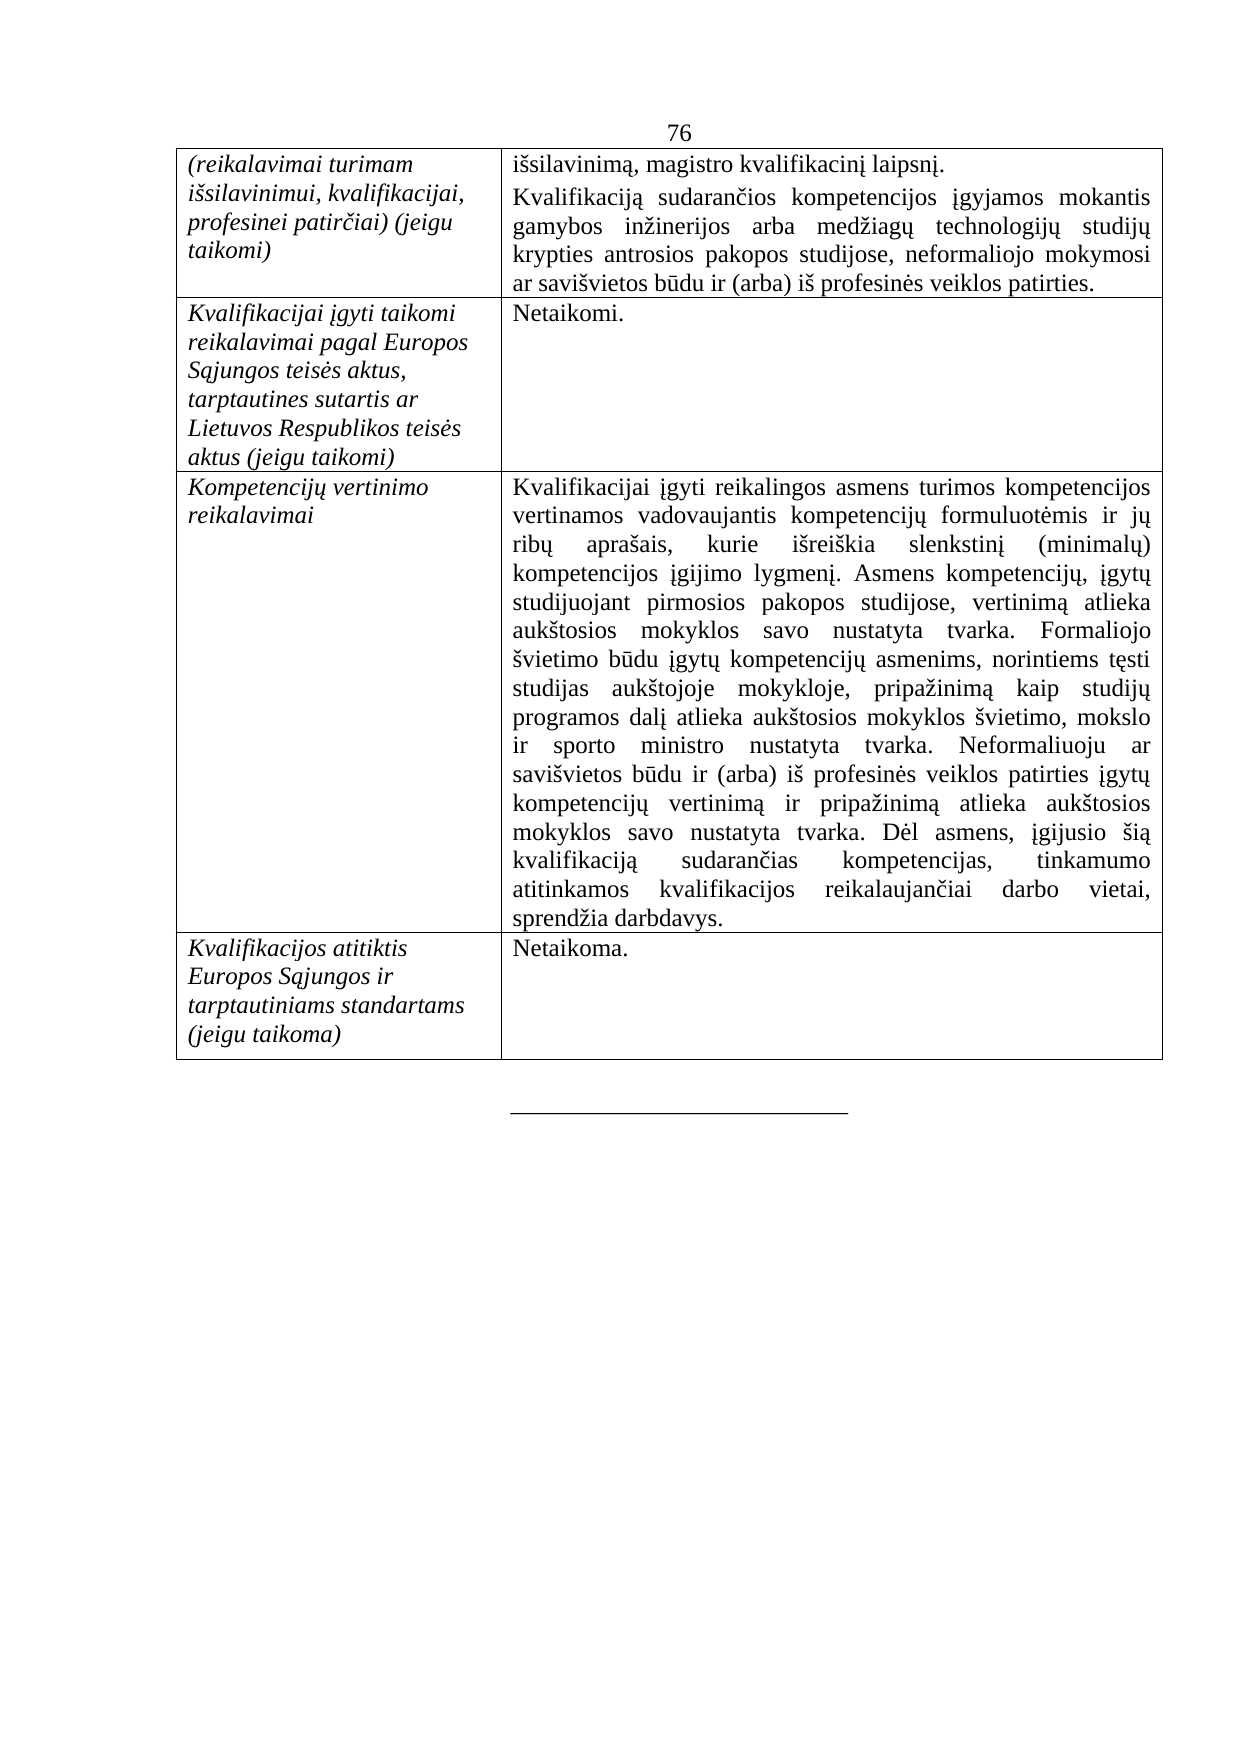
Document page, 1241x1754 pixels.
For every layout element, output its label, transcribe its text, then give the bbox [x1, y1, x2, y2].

table_cell Kvalifikacijai įgyti reikalingos asmens turimos kompetencijos vertinamos vadovaujantis kompetencijų formuluotėmis ir jų ribų aprašais, kurie išreiškia slenkstinį (minimalų) kompetencijos įgijimo lygmenį. Asmens kompetencijų, įgytų studijuojant pirmosios pakopos studijose, vertinimą atlieka aukštosios mokyklos savo nustatyta tvarka. Formaliojo švietimo būdu įgytų kompetencijų asmenims, norintiems tęsti studijas aukštojoje mokykloje, pripažinimą kaip studijų programos dalį atlieka aukštosios mokyklos švietimo, mokslo ir sporto ministro nustatyta tvarka. Neformaliuoju ar savišvietos būdu ir (arba) iš profesinės veiklos patirties įgytų kompetencijų vertinimą ir pripažinimą atlieka aukštosios mokyklos savo nustatyta tvarka. Dėl asmens, įgijusio šią kvalifikaciją sudarančias kompetencijas, tinkamumo atitinkamos kvalifikacijos reikalaujančiai darbo vietai, sprendžia darbdavys. [502, 472, 1162, 932]
table_cell Kvalifikacijai įgyti taikomi reikalavimai pagal Europos Sąjungos teisės aktus, tarptautines sutartis ar Lietuvos Respublikos teisės aktus (jeigu taikomi) [177, 298, 501, 471]
table_cell Kompetencijų vertinimo reikalavimai [177, 472, 501, 932]
table_cell (reikalavimai turimam išsilavinimui, kvalifikacijai, profesinei patirčiai) (jeigu taikomi) [177, 149, 501, 297]
table_cell Netaikomi. [502, 298, 1162, 471]
text ___________________________ [177, 1088, 1181, 1117]
table_cell išsilavinimą, magistro kvalifikacinį laipsnį. Kvalifikaciją sudarančios kompetencijos įgyjamos mokantis gamybos inžinerijos arba medžiagų technologijų studijų krypties antrosios pakopos studijose, neformaliojo mokymosi ar savišvietos būdu ir (arba) iš profesinės veiklos patirties. [502, 149, 1162, 297]
table_cell Kvalifikacijos atitiktis Europos Sąjungos ir tarptautiniams standartams (jeigu taikoma) [177, 933, 501, 1059]
table_cell Netaikoma. [502, 933, 1162, 1059]
